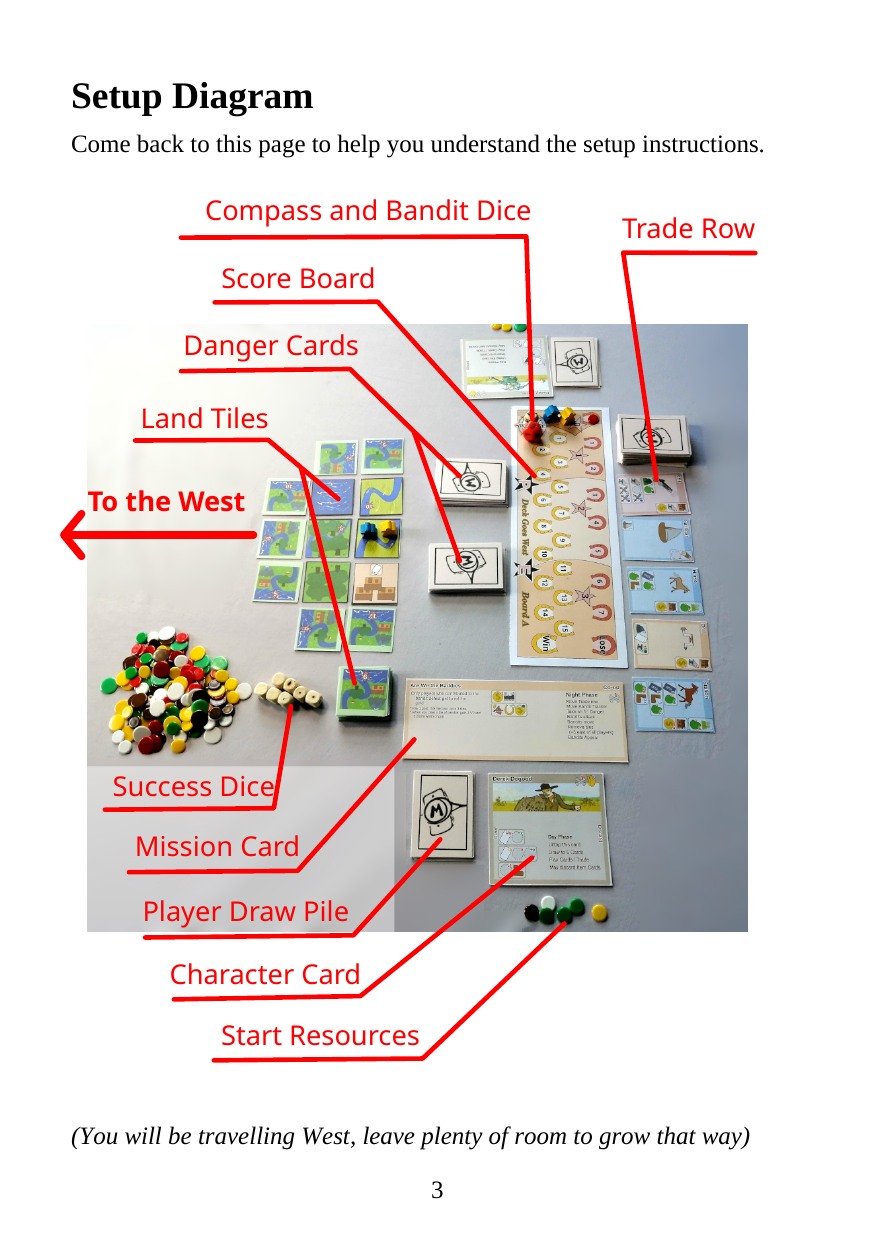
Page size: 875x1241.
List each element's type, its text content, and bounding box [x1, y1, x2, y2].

table_header Item Cards [71, 766, 395, 1085]
text Come back to this page to help you understand the setup instructions. [71, 129, 803, 158]
subtitle Setup Diagram [71, 74, 803, 117]
text (You will be travelling West, leave plenty of room to grow that way) [71, 177, 803, 1150]
